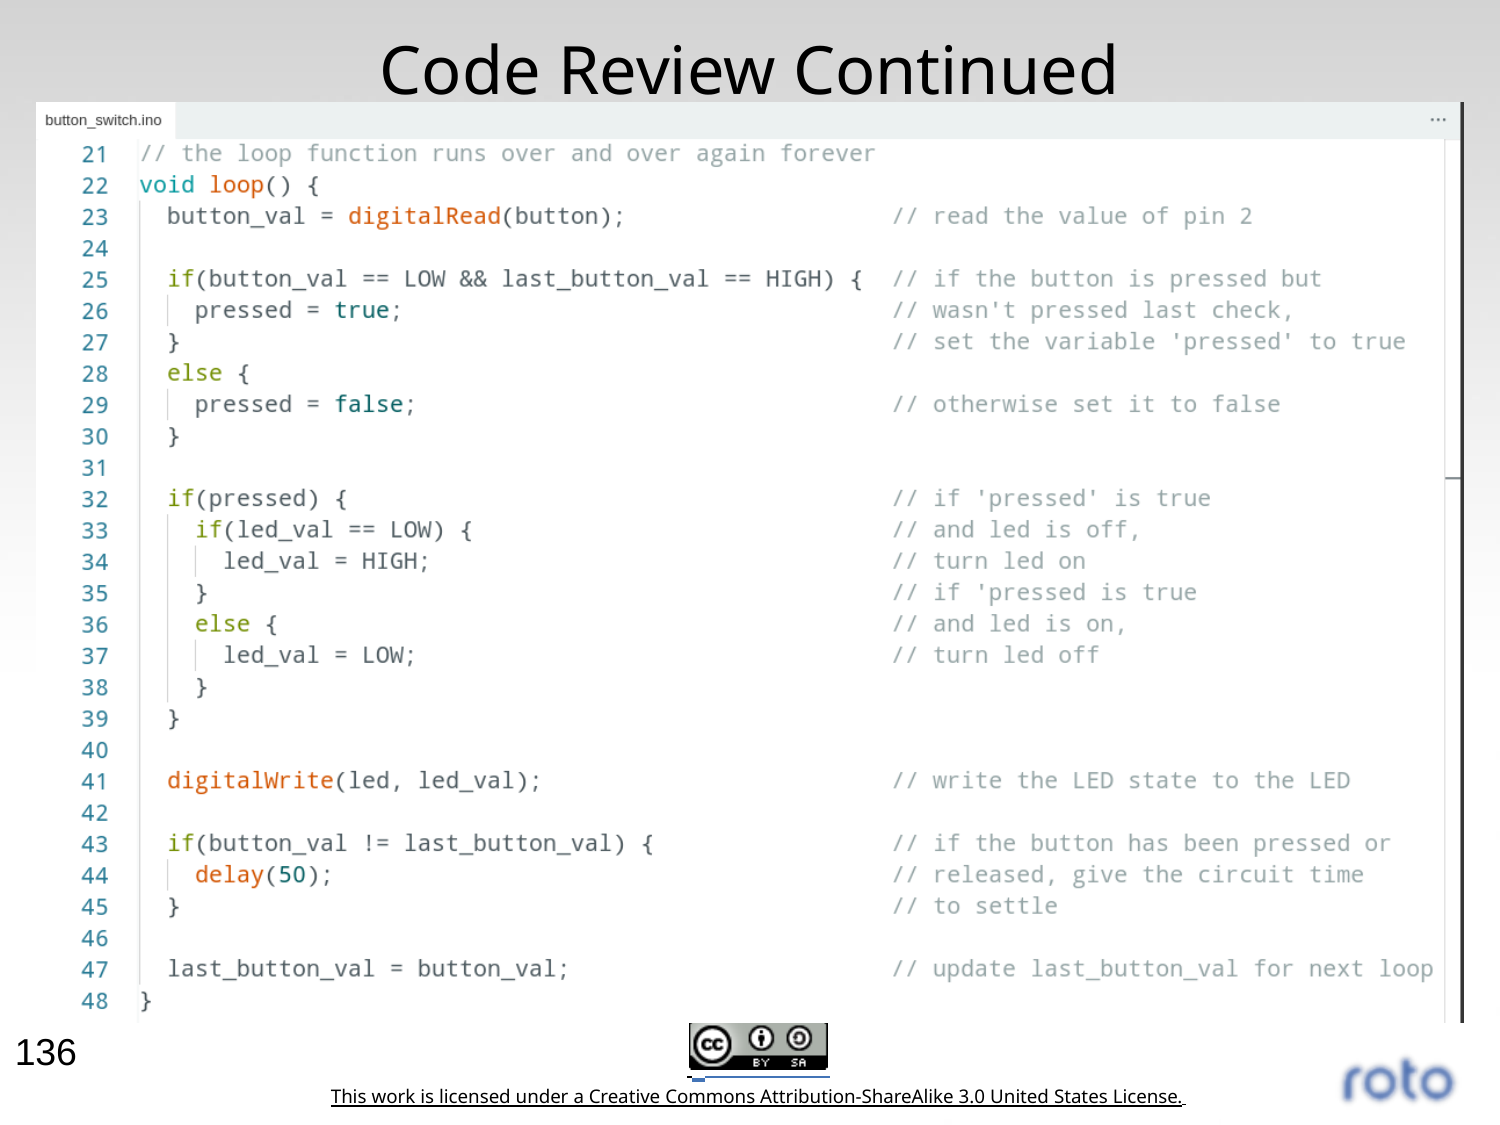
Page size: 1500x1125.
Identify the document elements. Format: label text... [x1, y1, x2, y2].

picture [0, 0, 1500, 1125]
title Code Review Continued [112, 0, 1388, 102]
